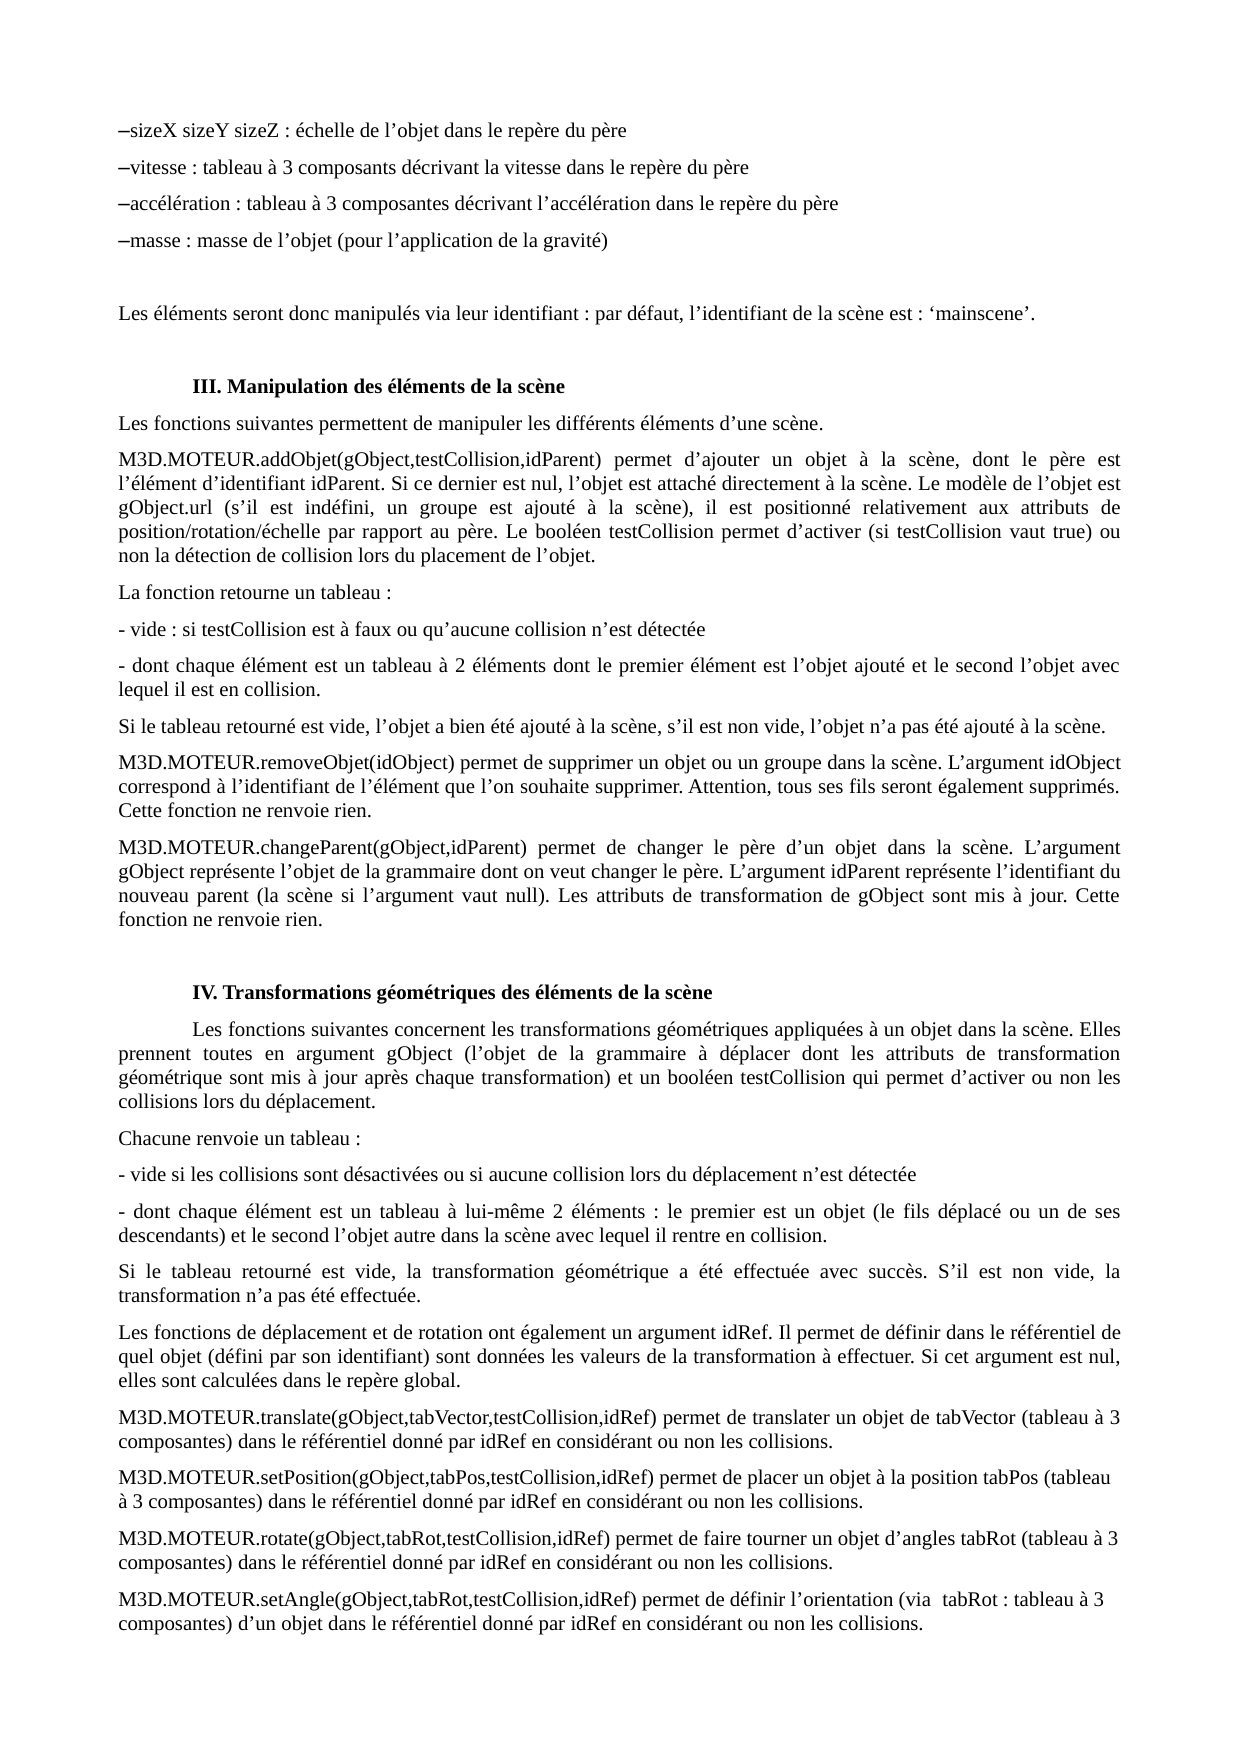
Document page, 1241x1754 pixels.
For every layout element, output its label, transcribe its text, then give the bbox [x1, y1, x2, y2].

text M3D.MOTEUR.changeParent(gObject,idParent) permet de changer le père d’un objet dans la scène. L’argument gObject représente l’objet de la grammaire dont on veut changer le père. L’argument idParent représente l’identifiant du nouveau parent (la scène si l’argument vaut null). Les attributs de transformation de gObject sont mis à jour. Cette fonction ne renvoie rien. [118, 835, 1122, 931]
text M3D.MOTEUR.translate(gObject,tabVector,testCollision,idRef) permet de translater un objet de tabVector (tableau à 3 composantes) dans le référentiel donné par idRef en considérant ou non les collisions. [118, 1405, 1122, 1453]
text IV. Transformations géométriques des éléments de la scène [118, 980, 1122, 1004]
text Les fonctions suivantes concernent les transformations géométriques appliquées à un objet dans la scène. Elles prennent toutes en argument gObject (l’objet de la grammaire à déplacer dont les attributs de transformation géométrique sont mis à jour après chaque transformation) et un booléen testCollision qui permet d’activer ou non les collisions lors du déplacement. [118, 1017, 1122, 1113]
text III. Manipulation des éléments de la scène [118, 374, 1122, 398]
text Si le tableau retourné est vide, l’objet a bien été ajouté à la scène, s’il est non vide, l’objet n’a pas été ajouté à la scène. [118, 714, 1122, 738]
list masse : masse de l’objet (pour l’application de la gravité) [118, 228, 1122, 252]
text M3D.MOTEUR.setAngle(gObject,tabRot,testCollision,idRef) permet de définir l’orientation (via tabRot : tableau à 3 composantes) d’un objet dans le référentiel donné par idRef en considérant ou non les collisions. [118, 1587, 1122, 1635]
text Les éléments seront donc manipulés via leur identifiant : par défaut, l’identifiant de la scène est : ‘mainscene’. [118, 301, 1122, 325]
text - dont chaque élément est un tableau à 2 éléments dont le premier élément est l’objet ajouté et le second l’objet avec lequel il est en collision. [118, 653, 1122, 701]
text - dont chaque élément est un tableau à lui-même 2 éléments : le premier est un objet (le fils déplacé ou un de ses descendants) et le second l’objet autre dans la scène avec lequel il rentre en collision. [118, 1199, 1122, 1247]
text M3D.MOTEUR.rotate(gObject,tabRot,testCollision,idRef) permet de faire tourner un objet d’angles tabRot (tableau à 3 composantes) dans le référentiel donné par idRef en considérant ou non les collisions. [118, 1526, 1122, 1574]
text Si le tableau retourné est vide, la transformation géométrique a été effectuée avec succès. S’il est non vide, la transformation n’a pas été effectuée. [118, 1259, 1122, 1307]
text Chacune renvoie un tableau : [118, 1126, 1122, 1150]
text - vide : si testCollision est à faux ou qu’aucune collision n’est détectée [118, 617, 1122, 641]
text La fonction retourne un tableau : [118, 580, 1122, 604]
text Les fonctions suivantes permettent de manipuler les différents éléments d’une scène. [118, 411, 1122, 435]
text M3D.MOTEUR.removeObjet(idObject) permet de supprimer un objet ou un groupe dans la scène. L’argument idObject correspond à l’identifiant de l’élément que l’on souhaite supprimer. Attention, tous ses fils seront également supprimés. Cette fonction ne renvoie rien. [118, 750, 1122, 822]
text M3D.MOTEUR.setPosition(gObject,tabPos,testCollision,idRef) permet de placer un objet à la position tabPos (tableau à 3 composantes) dans le référentiel donné par idRef en considérant ou non les collisions. [118, 1465, 1122, 1513]
text M3D.MOTEUR.addObjet(gObject,testCollision,idParent) permet d’ajouter un objet à la scène, dont le père est l’élément d’identifiant idParent. Si ce dernier est nul, l’objet est attaché directement à la scène. Le modèle de l’objet est gObject.url (s’il est indéfini, un groupe est ajouté à la scène), il est positionné relativement aux attributs de position/rotation/échelle par rapport au père. Le booléen testCollision permet d’activer (si testCollision vaut true) ou non la détection de collision lors du placement de l’objet. [118, 447, 1122, 567]
text - vide si les collisions sont désactivées ou si aucune collision lors du déplacement n’est détectée [118, 1162, 1122, 1186]
text Les fonctions de déplacement et de rotation ont également un argument idRef. Il permet de définir dans le référentiel de quel objet (défini par son identifiant) sont données les valeurs de la transformation à effectuer. Si cet argument est nul, elles sont calculées dans le repère global. [118, 1320, 1122, 1392]
list vitesse : tableau à 3 composants décrivant la vitesse dans le repère du père [118, 155, 1122, 179]
list accélération : tableau à 3 composantes décrivant l’accélération dans le repère du père [118, 191, 1122, 215]
list sizeX sizeY sizeZ : échelle de l’objet dans le repère du père [118, 118, 1122, 142]
